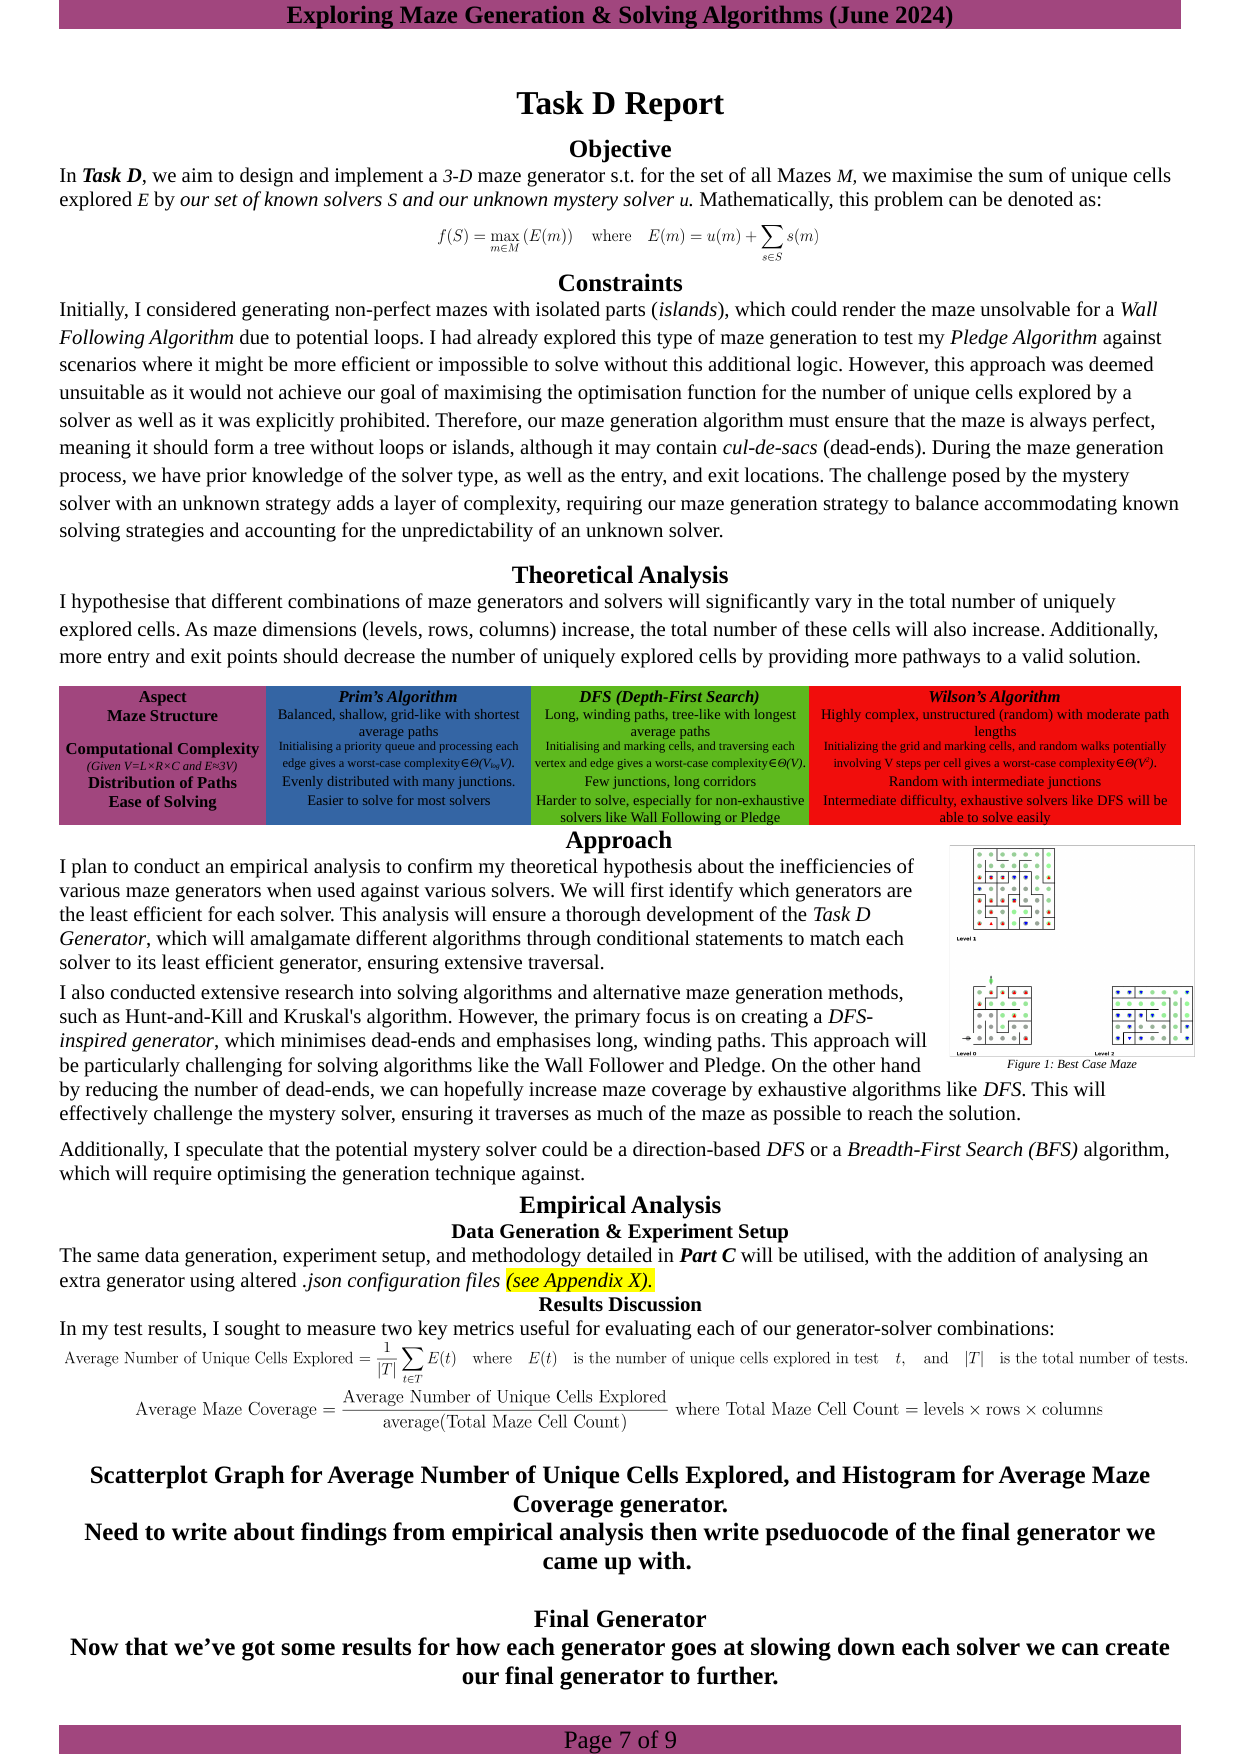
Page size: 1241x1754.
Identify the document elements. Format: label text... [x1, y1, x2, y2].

table_cell Ease of Solving [59, 792, 266, 825]
text Theoretical Analysis [59, 560, 1181, 589]
text Need to write about findings from empirical analysis then write pseduocode of the final generator we came up with. [59, 1517, 1181, 1575]
picture [135, 1390, 1103, 1432]
text Final Generator [59, 1604, 1181, 1632]
table_cell Easier to solve for most solvers [266, 792, 531, 825]
text Empirical Analysis [59, 1191, 1181, 1219]
table_cell Harder to solve, especially for non-exhaustive solvers like Wall Following or Pledge [531, 792, 809, 825]
text Objective [59, 134, 1181, 163]
text Approach [59, 825, 1206, 854]
text Constraints [59, 268, 1181, 297]
table_cell Balanced, shallow, grid-like with shortest average paths [266, 706, 531, 739]
table_cell Highly complex, unstructured (random) with moderate path lengths [809, 706, 1181, 739]
subtitle Task D Report [59, 83, 1181, 122]
table_header Prim’s Algorithm [266, 686, 531, 706]
text Results Discussion [59, 1292, 1181, 1316]
text Figure 1: Best Case Maze [939, 1057, 1206, 1071]
table_cell Initialising and marking cells, and traversing each vertex and edge gives a worst-case complexity∈Θ(V). [531, 739, 809, 773]
table_cell Long, winding paths, tree-like with longest average paths [531, 706, 809, 739]
table_cell Maze Structure [59, 706, 266, 739]
picture [949, 845, 1195, 1057]
text I also conducted extensive research into solving algorithms and alternative maze generation methods, such as Hunt-and-Kill and Kruskal's algorithm. However, the primary focus is on creating a DFS-inspired generator, which minimises dead-ends and emphasises long, winding paths. This approach will be particularly challenging for solving algorithms like the Wall Follower and Pledge. On the other hand by reducing the number of dead-ends, we can hopefully increase maze coverage by exhaustive algorithms like DFS. This will effectively challenge the mystery solver, ensuring it traverses as much of the maze as possible to reach the solution. [59, 980, 1181, 1125]
text Now that we’ve got some results for how each generator goes at slowing down each solver we can create our final generator to further. [59, 1632, 1181, 1690]
text In Task D, we aim to design and implement a 3-D maze generator s.t. for the set of all Mazes M, we maximise the sum of unique cells explored E by our set of known solvers S and our unknown mystery solver u. Mathematically, this problem can be denoted as: [59, 163, 1181, 211]
picture [64, 1342, 1187, 1383]
table_cell Intermediate difficulty, exhaustive solvers like DFS will be able to solve easily [809, 792, 1181, 825]
table_header DFS (Depth-First Search) [531, 686, 809, 706]
table_cell Random with intermediate junctions [809, 773, 1181, 792]
table_cell Evenly distributed with many junctions. [266, 773, 531, 792]
text I hypothesise that different combinations of maze generators and solvers will significantly vary in the total number of uniquely explored cells. As maze dimensions (levels, rows, columns) increase, the total number of these cells will also increase. Additionally, more entry and exit points should decrease the number of uniquely explored cells by providing more pathways to a valid solution. [59, 589, 1181, 668]
picture [437, 225, 818, 261]
text I plan to conduct an empirical analysis to confirm my theoretical hypothesis about the inefficiencies of various maze generators when used against various solvers. We will first identify which generators are the least efficient for each solver. This analysis will ensure a thorough development of the Task D Generator, which will amalgamate different algorithms through conditional statements to match each solver to its least efficient generator, ensuring extensive traversal. [59, 854, 939, 974]
table_cell Distribution of Paths [59, 773, 266, 792]
table_cell Few junctions, long corridors [531, 773, 809, 792]
text Scatterplot Graph for Average Number of Unique Cells Explored, and Histogram for Average Maze Coverage generator. [59, 1460, 1181, 1517]
text Data Generation & Experiment Setup [59, 1219, 1181, 1243]
table_header Aspect [59, 686, 266, 706]
text The same data generation, experiment setup, and methodology detailed in Part C will be utilised, with the addition of analysing an extra generator using altered .json configuration files (see Appendix X). [59, 1243, 1181, 1292]
text In my test results, I sought to measure two key metrics useful for evaluating each of our generator-solver combinations: [59, 1316, 1181, 1340]
table_header Wilson’s Algorithm [809, 686, 1181, 706]
table_cell Computational Complexity (Given V=L×R×C and E≈3V) [59, 739, 266, 773]
table_cell Initialising a priority queue and processing each edge gives a worst-case complexity∈Θ(VlogV). [266, 739, 531, 773]
text Initially, I considered generating non-perfect mazes with isolated parts (islands), which could render the maze unsolvable for a Wall Following Algorithm due to potential loops. I had already explored this type of maze generation to test my Pledge Algorithm against scenarios where it might be more efficient or impossible to solve without this additional logic. However, this approach was deemed unsuitable as it would not achieve our goal of maximising the optimisation function for the number of unique cells explored by a solver as well as it was explicitly prohibited. Therefore, our maze generation algorithm must ensure that the maze is always perfect, meaning it should form a tree without loops or islands, although it may contain cul-de-sacs (dead-ends). During the maze generation process, we have prior knowledge of the solver type, as well as the entry, and exit locations. The challenge posed by the mystery solver with an unknown strategy adds a layer of complexity, requiring our maze generation strategy to balance accommodating known solving strategies and accounting for the unpredictability of an unknown solver. [59, 297, 1181, 542]
text Additionally, I speculate that the potential mystery solver could be a direction-based DFS or a Breadth-First Search (BFS) algorithm, which will require optimising the generation technique against. [59, 1137, 1181, 1185]
table_cell Initializing the grid and marking cells, and random walks potentially involving V steps per cell gives a worst-case complexity∈Θ(V2). [809, 739, 1181, 773]
